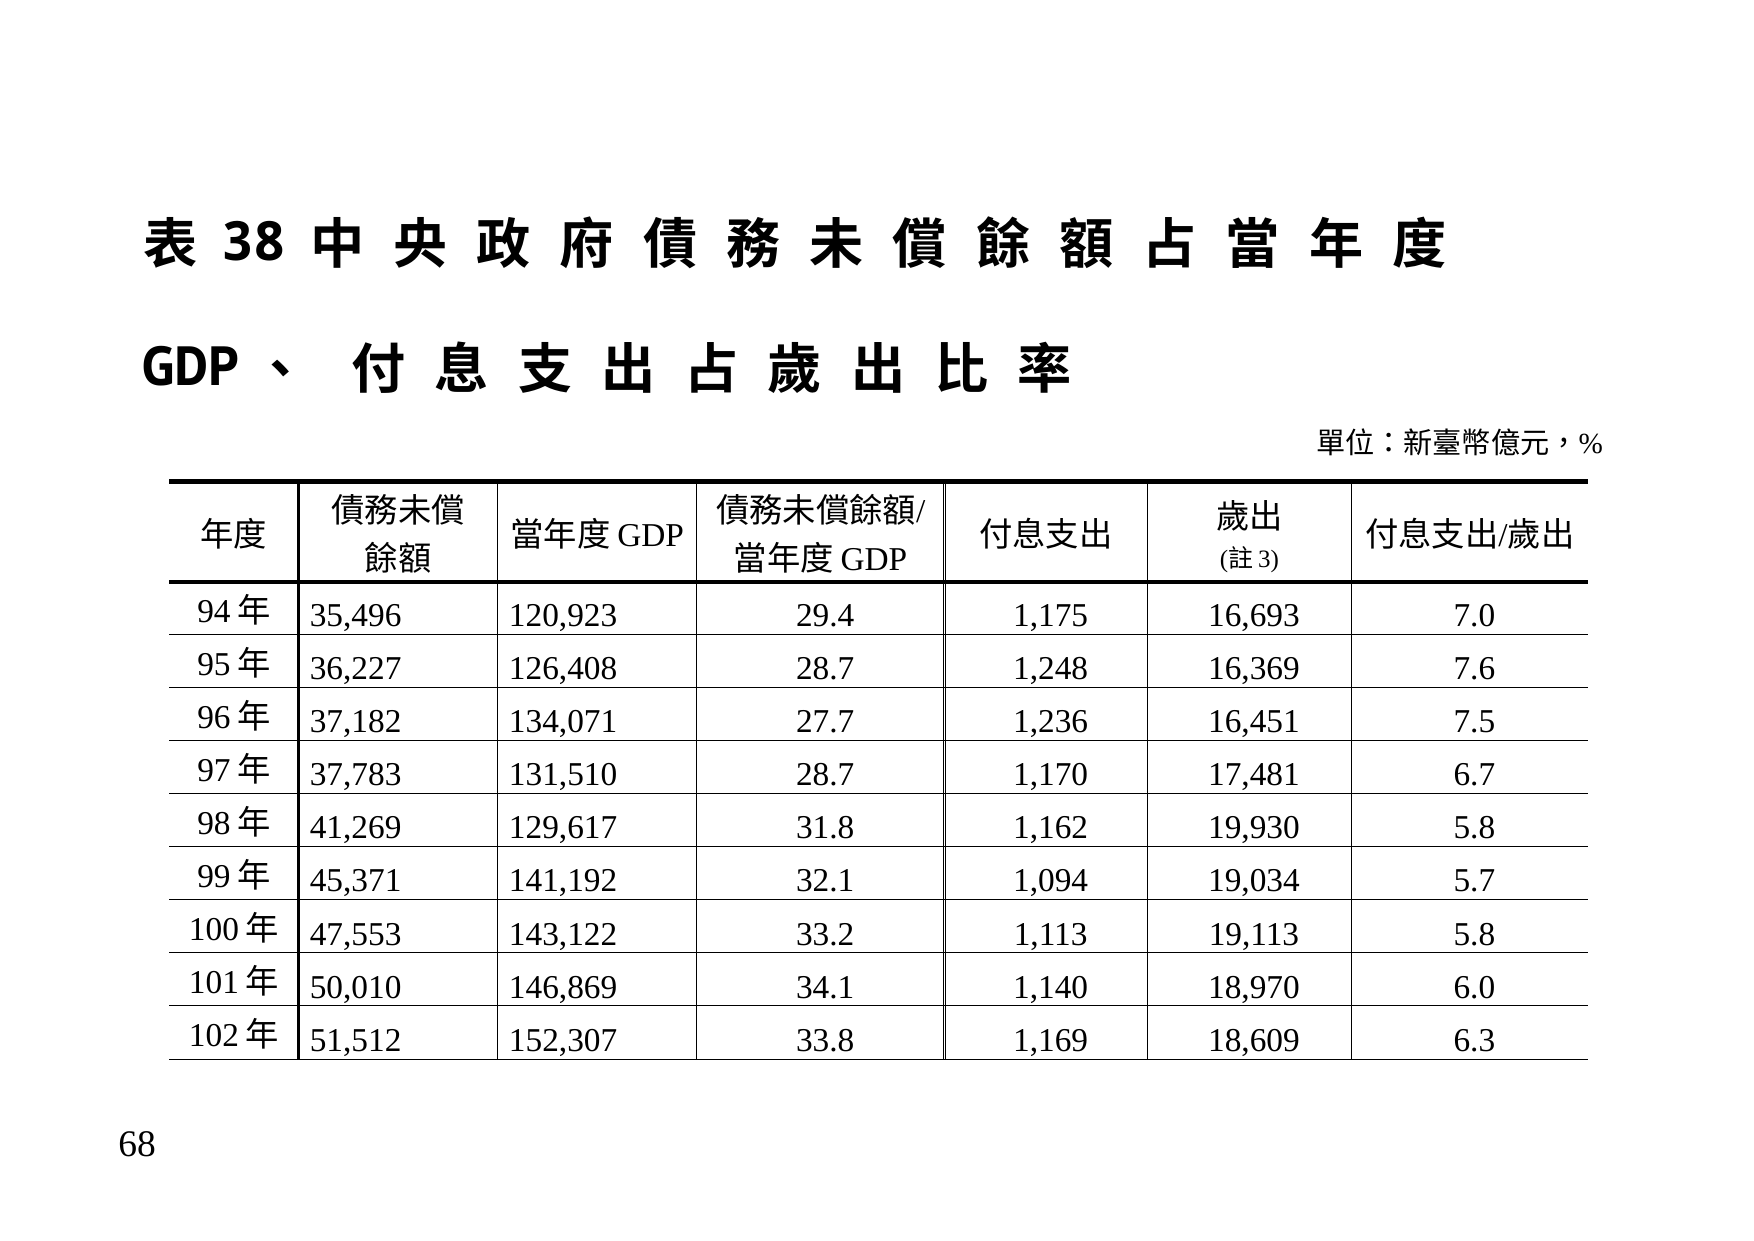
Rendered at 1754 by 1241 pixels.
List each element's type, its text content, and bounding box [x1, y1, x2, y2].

table_cell 7.6 [1352, 635, 1588, 687]
table_cell 19,113 [1148, 900, 1351, 952]
table_cell 37,783 [300, 741, 497, 793]
table_cell 51,512 [300, 1006, 497, 1058]
table_cell 141,192 [498, 847, 696, 899]
subtitle 表38中央政府債務未償餘額占當年度GDP、付息支出占歲出比率 [128, 167, 1628, 417]
table_cell 126,408 [498, 635, 696, 687]
table_cell 1,094 [946, 847, 1147, 899]
table_header 付息支出/歲出 [1352, 484, 1588, 580]
table_cell 50,010 [300, 953, 497, 1005]
table_cell 1,175 [946, 584, 1147, 633]
table_cell 18,609 [1148, 1006, 1351, 1058]
table_cell 94年 [169, 584, 297, 633]
table_cell 28.7 [697, 741, 943, 793]
table_cell 31.8 [697, 794, 943, 846]
table_cell 29.4 [697, 584, 943, 633]
table_cell 16,369 [1148, 635, 1351, 687]
table_cell 1,169 [946, 1006, 1147, 1058]
table_cell 19,930 [1148, 794, 1351, 846]
table_cell 98年 [169, 794, 297, 846]
table_cell 6.7 [1352, 741, 1588, 793]
table_cell 28.7 [697, 635, 943, 687]
table_cell 1,140 [946, 953, 1147, 1005]
table_cell 17,481 [1148, 741, 1351, 793]
table_header 付息支出 [946, 484, 1147, 580]
table_header 年度 [169, 484, 297, 580]
table_header 債務未償餘額/當年度GDP [697, 484, 943, 580]
table_cell 41,269 [300, 794, 497, 846]
table_cell 152,307 [498, 1006, 696, 1058]
table_cell 146,869 [498, 953, 696, 1005]
table_cell 45,371 [300, 847, 497, 899]
table_cell 96年 [169, 688, 297, 740]
table_cell 32.1 [697, 847, 943, 899]
table_cell 97年 [169, 741, 297, 793]
table_cell 6.0 [1352, 953, 1588, 1005]
table_cell 1,236 [946, 688, 1147, 740]
table_cell 18,970 [1148, 953, 1351, 1005]
table_cell 99年 [169, 847, 297, 899]
table_cell 5.8 [1352, 794, 1588, 846]
table_cell 7.0 [1352, 584, 1588, 633]
table_cell 1,170 [946, 741, 1147, 793]
table_cell 33.2 [697, 900, 943, 952]
table_cell 27.7 [697, 688, 943, 740]
table_cell 100年 [169, 900, 297, 952]
table_header 當年度GDP [498, 484, 696, 580]
table_cell 120,923 [498, 584, 696, 633]
table_header 債務未償 餘額 [300, 484, 497, 580]
table_cell 37,182 [300, 688, 497, 740]
table_cell 33.8 [697, 1006, 943, 1058]
table_cell 16,693 [1148, 584, 1351, 633]
table_cell 6.3 [1352, 1006, 1588, 1058]
table_cell 7.5 [1352, 688, 1588, 740]
table_cell 5.7 [1352, 847, 1588, 899]
table_cell 131,510 [498, 741, 696, 793]
table_cell 1,113 [946, 900, 1147, 952]
table_header 歲出 (註3) [1148, 484, 1351, 580]
table_cell 35,496 [300, 584, 497, 633]
text 單位：新臺幣億元，% [128, 417, 1602, 462]
table_cell 34.1 [697, 953, 943, 1005]
table_cell 47,553 [300, 900, 497, 952]
table_cell 129,617 [498, 794, 696, 846]
table_cell 1,248 [946, 635, 1147, 687]
table_cell 1,162 [946, 794, 1147, 846]
table_cell 95年 [169, 635, 297, 687]
table_cell 19,034 [1148, 847, 1351, 899]
table_cell 143,122 [498, 900, 696, 952]
table_cell 102年 [169, 1006, 297, 1058]
table_cell 101年 [169, 953, 297, 1005]
table_cell 36,227 [300, 635, 497, 687]
table_cell 16,451 [1148, 688, 1351, 740]
table_cell 134,071 [498, 688, 696, 740]
table_cell 5.8 [1352, 900, 1588, 952]
